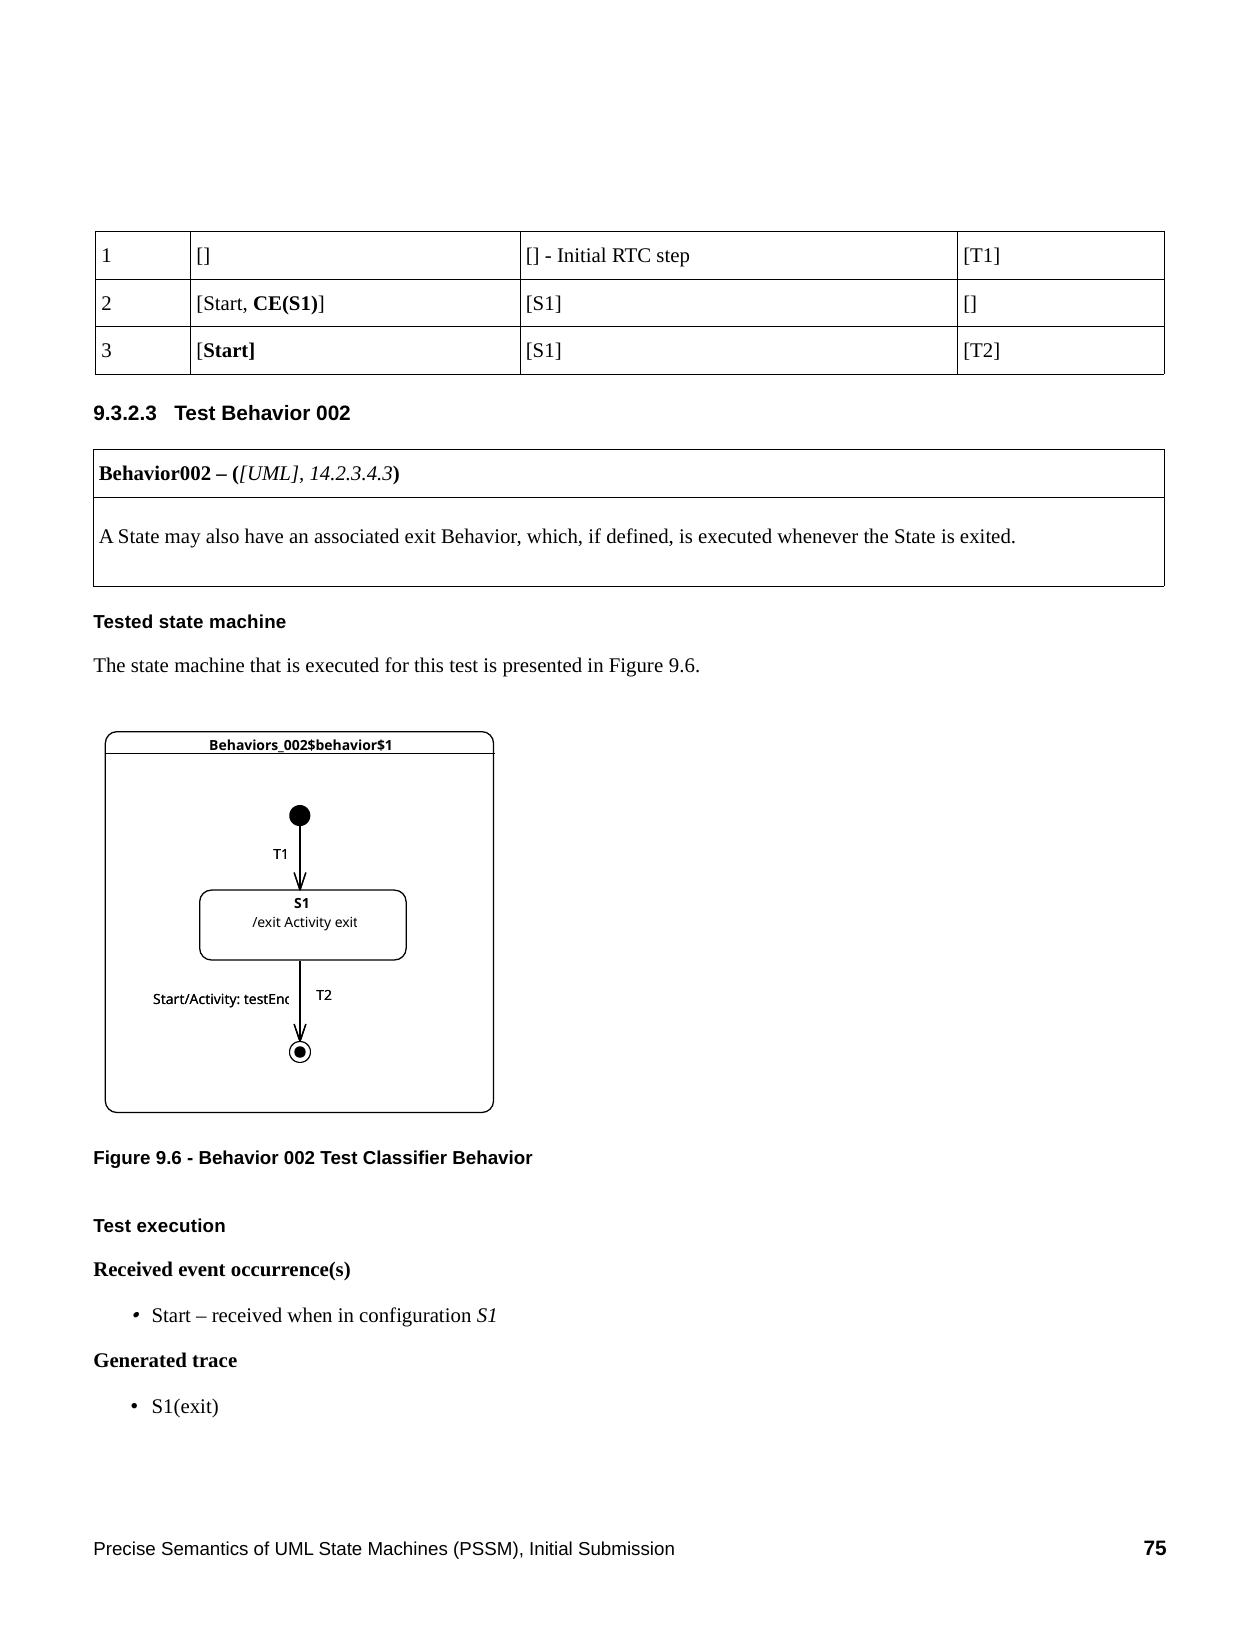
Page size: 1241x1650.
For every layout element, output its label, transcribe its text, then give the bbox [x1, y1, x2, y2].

table_cell [] [958, 280, 1164, 326]
table_cell [] [191, 232, 520, 279]
subtitle Test execution [93, 1214, 1164, 1236]
table_cell 1 [96, 232, 190, 279]
subtitle Test Behavior 002 [93, 399, 1164, 424]
table_cell A State may also have an associated exit Behavior, which, if defined, is executed whenever the State is exited. [94, 498, 1164, 586]
subtitle Tested state machine [93, 611, 1164, 632]
table_cell [Start, CE(S1)] [191, 280, 520, 326]
table_cell [] - Initial RTC step [521, 232, 957, 279]
table_cell [T2] [958, 327, 1164, 374]
table_cell [Start] [191, 327, 520, 374]
list Start – received when in configuration S1 [131, 1302, 1164, 1327]
table_header Behavior002 – ([UML], 14.2.3.4.3) [94, 450, 1164, 497]
table_cell [T1] [958, 232, 1164, 279]
table_cell 2 [96, 280, 190, 326]
table_cell 3 [96, 327, 190, 374]
table_cell [S1] [521, 327, 957, 374]
list S1(exit) [131, 1393, 1164, 1418]
text Generated trace [93, 1348, 1164, 1372]
text Received event occurrence(s) [93, 1257, 1164, 1281]
text The state machine that is executed for this test is presented in Figure 9.6. [93, 653, 1164, 677]
text Figure 9.6 - Behavior 002 Test Classifier Behavior [93, 1147, 586, 1168]
table_cell [S1] [521, 280, 957, 326]
